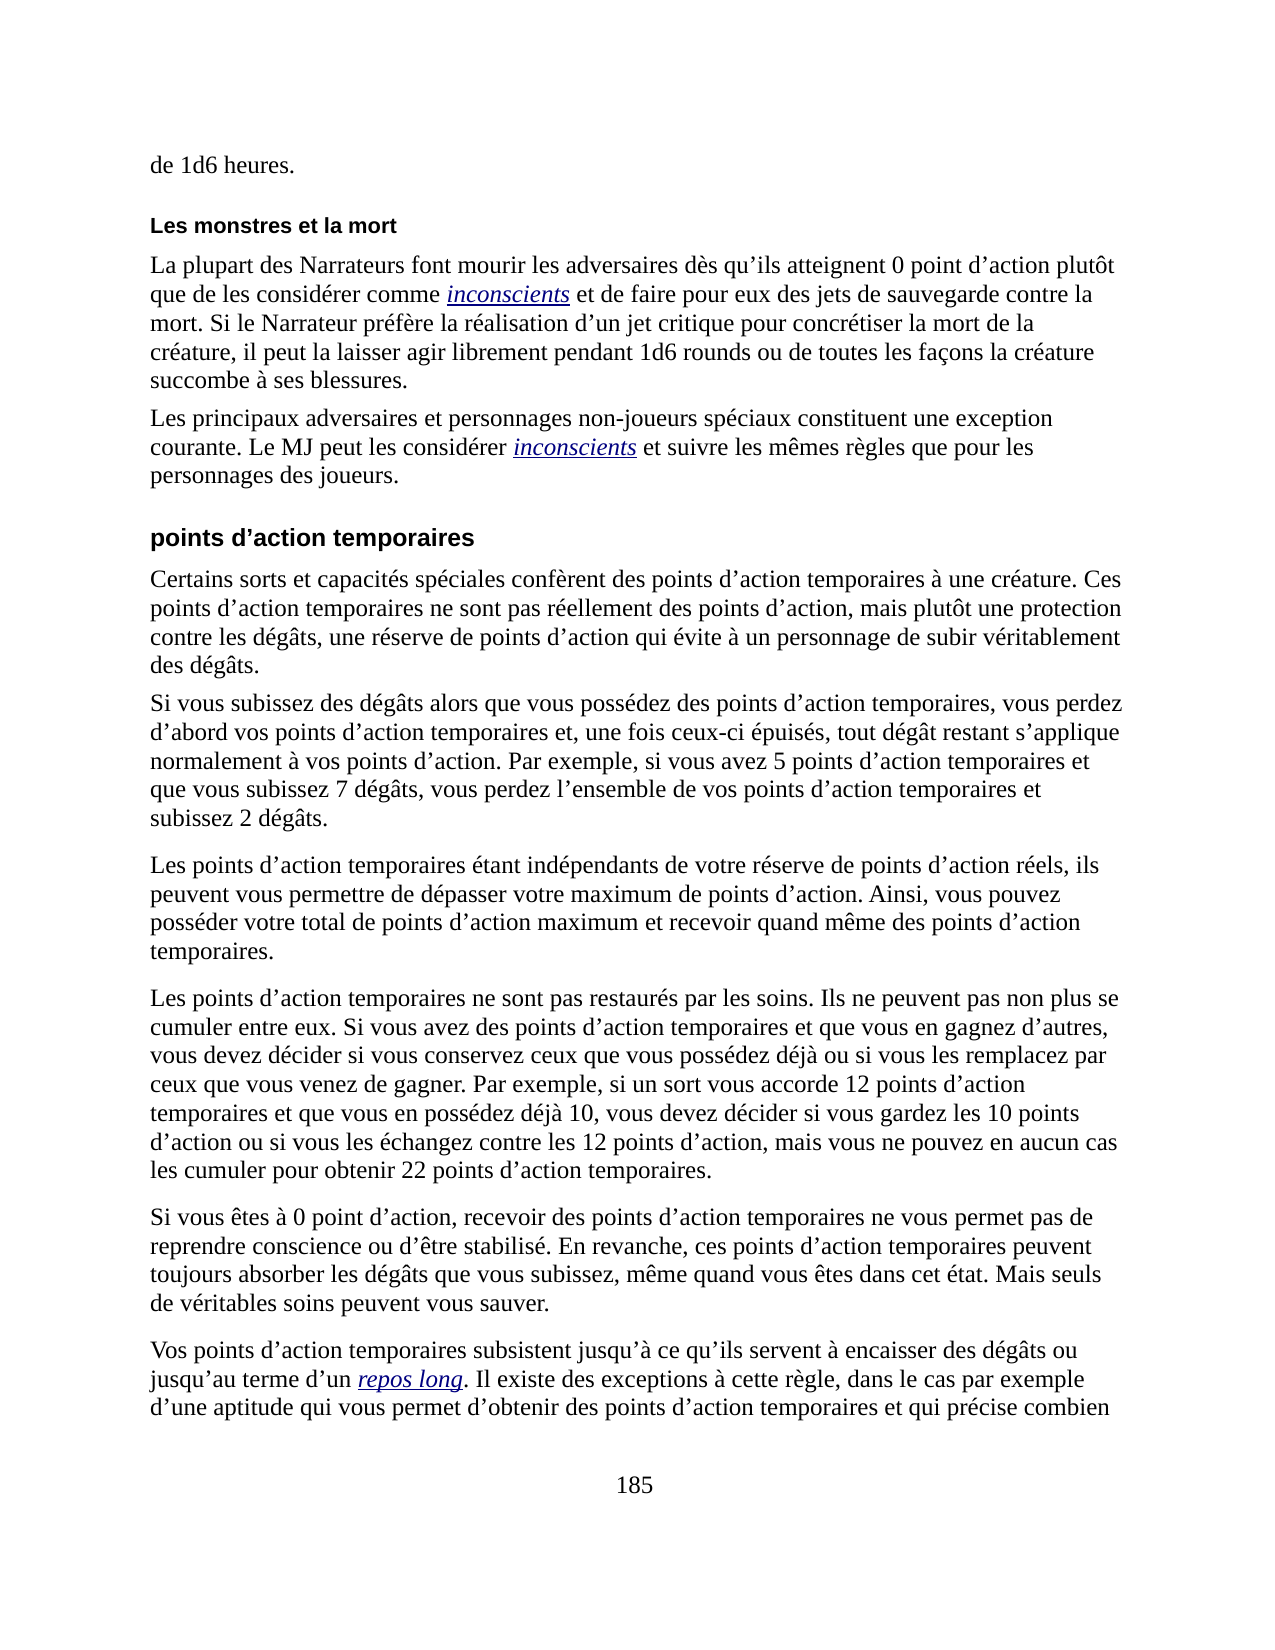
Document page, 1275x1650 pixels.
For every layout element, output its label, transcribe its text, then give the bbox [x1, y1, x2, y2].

subtitle Les monstres et la mort [150, 213, 1125, 238]
text La plupart des Narrateurs font mourir les adversaires dès qu’ils atteignent 0 point d’action plutôt que de les considérer comme inconscients et de faire pour eux des jets de sauvegarde contre la mort. Si le Narrateur préfère la réalisation d’un jet critique pour concrétiser la mort de la créature, il peut la laisser agir librement pendant 1d6 rounds ou de toutes les façons la créature succombe à ses blessures. [150, 250, 1125, 394]
text Les points d’action temporaires étant indépendants de votre réserve de points d’action réels, ils peuvent vous permettre de dépasser votre maximum de points d’action. Ainsi, vous pouvez posséder votre total de points d’action maximum et recevoir quand même des points d’action temporaires. [150, 850, 1125, 965]
text de 1d6 heures. [150, 150, 1125, 179]
text Si vous subissez des dégâts alors que vous possédez des points d’action temporaires, vous perdez d’abord vos points d’action temporaires et, une fois ceux-ci épuisés, tout dégât restant s’applique normalement à vos points d’action. Par exemple, si vous avez 5 points d’action temporaires et que vous subissez 7 dégâts, vous perdez l’ensemble de vos points d’action temporaires et subissez 2 dégâts. [150, 688, 1125, 832]
text Vos points d’action temporaires subsistent jusqu’à ce qu’ils servent à encaisser des dégâts ou jusqu’au terme d’un repos long. Il existe des exceptions à cette règle, dans le cas par exemple d’une aptitude qui vous permet d’obtenir des points d’action temporaires et qui précise combien [150, 1335, 1125, 1421]
text Les points d’action temporaires ne sont pas restaurés par les soins. Ils ne peuvent pas non plus se cumuler entre eux. Si vous avez des points d’action temporaires et que vous en gagnez d’autres, vous devez décider si vous conservez ceux que vous possédez déjà ou si vous les remplacez par ceux que vous venez de gagner. Par exemple, si un sort vous accorde 12 points d’action temporaires et que vous en possédez déjà 10, vous devez décider si vous gardez les 10 points d’action ou si vous les échangez contre les 12 points d’action, mais vous ne pouvez en aucun cas les cumuler pour obtenir 22 points d’action temporaires. [150, 983, 1125, 1184]
subtitle points d’action temporaires [150, 523, 1125, 552]
text Si vous êtes à 0 point d’action, recevoir des points d’action temporaires ne vous permet pas de reprendre conscience ou d’être stabilisé. En revanche, ces points d’action temporaires peuvent toujours absorber les dégâts que vous subissez, même quand vous êtes dans cet état. Mais seuls de véritables soins peuvent vous sauver. [150, 1202, 1125, 1317]
text Certains sorts et capacités spéciales confèrent des points d’action temporaires à une créature. Ces points d’action temporaires ne sont pas réellement des points d’action, mais plutôt une protection contre les dégâts, une réserve de points d’action qui évite à un personnage de subir véritablement des dégâts. [150, 564, 1125, 679]
text Les principaux adversaires et personnages non-joueurs spéciaux constituent une exception courante. Le MJ peut les considérer inconscients et suivre les mêmes règles que pour les personnages des joueurs. [150, 403, 1125, 489]
